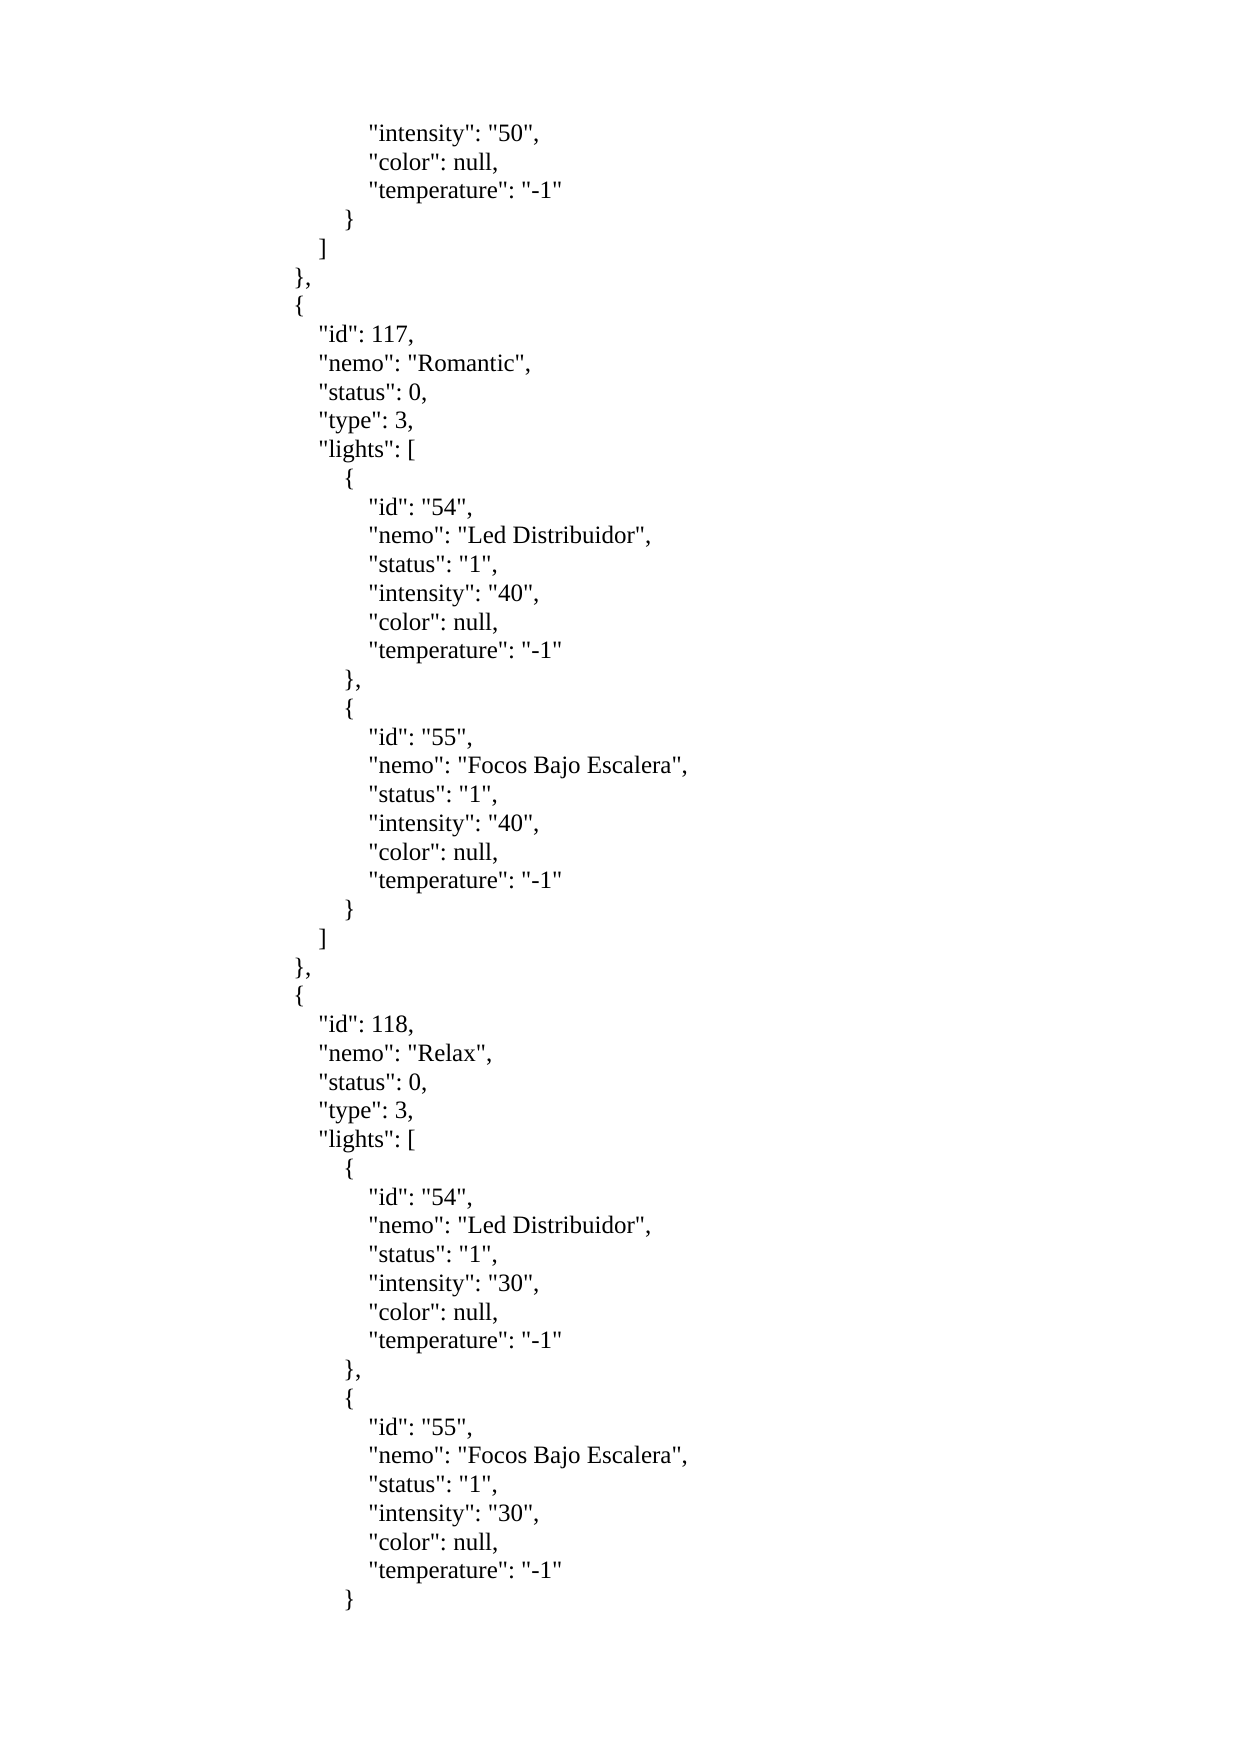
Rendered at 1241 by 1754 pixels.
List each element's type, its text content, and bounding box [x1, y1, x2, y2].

text } [118, 1584, 1122, 1613]
text "status": "1", [118, 549, 1122, 578]
text "lights": [ [118, 434, 1122, 463]
text "intensity": "40", [118, 578, 1122, 607]
text "color": null, [118, 1297, 1122, 1326]
text "status": 0, [118, 1067, 1122, 1096]
text "type": 3, [118, 1096, 1122, 1124]
text "intensity": "40", [118, 808, 1122, 837]
text "temperature": "-1" [118, 1326, 1122, 1354]
text "color": null, [118, 607, 1122, 636]
text "temperature": "-1" [118, 1556, 1122, 1584]
text } [118, 204, 1122, 233]
text "status": "1", [118, 1469, 1122, 1498]
text ] [118, 923, 1122, 952]
text "intensity": "30", [118, 1268, 1122, 1297]
text }, [118, 952, 1122, 981]
text { [118, 291, 1122, 319]
text "nemo": "Focos Bajo Escalera", [118, 751, 1122, 779]
text }, [118, 664, 1122, 693]
text "status": "1", [118, 779, 1122, 808]
text { [118, 1153, 1122, 1182]
text "color": null, [118, 1527, 1122, 1556]
text "nemo": "Focos Bajo Escalera", [118, 1441, 1122, 1469]
text }, [118, 1354, 1122, 1383]
text "status": 0, [118, 377, 1122, 406]
text "type": 3, [118, 406, 1122, 434]
text "status": "1", [118, 1239, 1122, 1268]
text "nemo": "Relax", [118, 1038, 1122, 1067]
text "nemo": "Led Distribuidor", [118, 1211, 1122, 1239]
text "id": 117, [118, 319, 1122, 348]
text { [118, 981, 1122, 1009]
text "id": "55", [118, 722, 1122, 751]
text "temperature": "-1" [118, 636, 1122, 664]
text "id": 118, [118, 1009, 1122, 1038]
text { [118, 1383, 1122, 1412]
text "temperature": "-1" [118, 866, 1122, 894]
text } [118, 894, 1122, 923]
text }, [118, 262, 1122, 291]
text "color": null, [118, 147, 1122, 176]
text { [118, 693, 1122, 722]
text "color": null, [118, 837, 1122, 866]
text "id": "54", [118, 492, 1122, 521]
text "nemo": "Romantic", [118, 348, 1122, 377]
text { [118, 463, 1122, 492]
text "intensity": "50", [118, 118, 1122, 147]
text "intensity": "30", [118, 1498, 1122, 1527]
text "nemo": "Led Distribuidor", [118, 521, 1122, 549]
text ] [118, 233, 1122, 262]
text "id": "55", [118, 1412, 1122, 1441]
text "id": "54", [118, 1182, 1122, 1211]
text "lights": [ [118, 1124, 1122, 1153]
text "temperature": "-1" [118, 176, 1122, 204]
